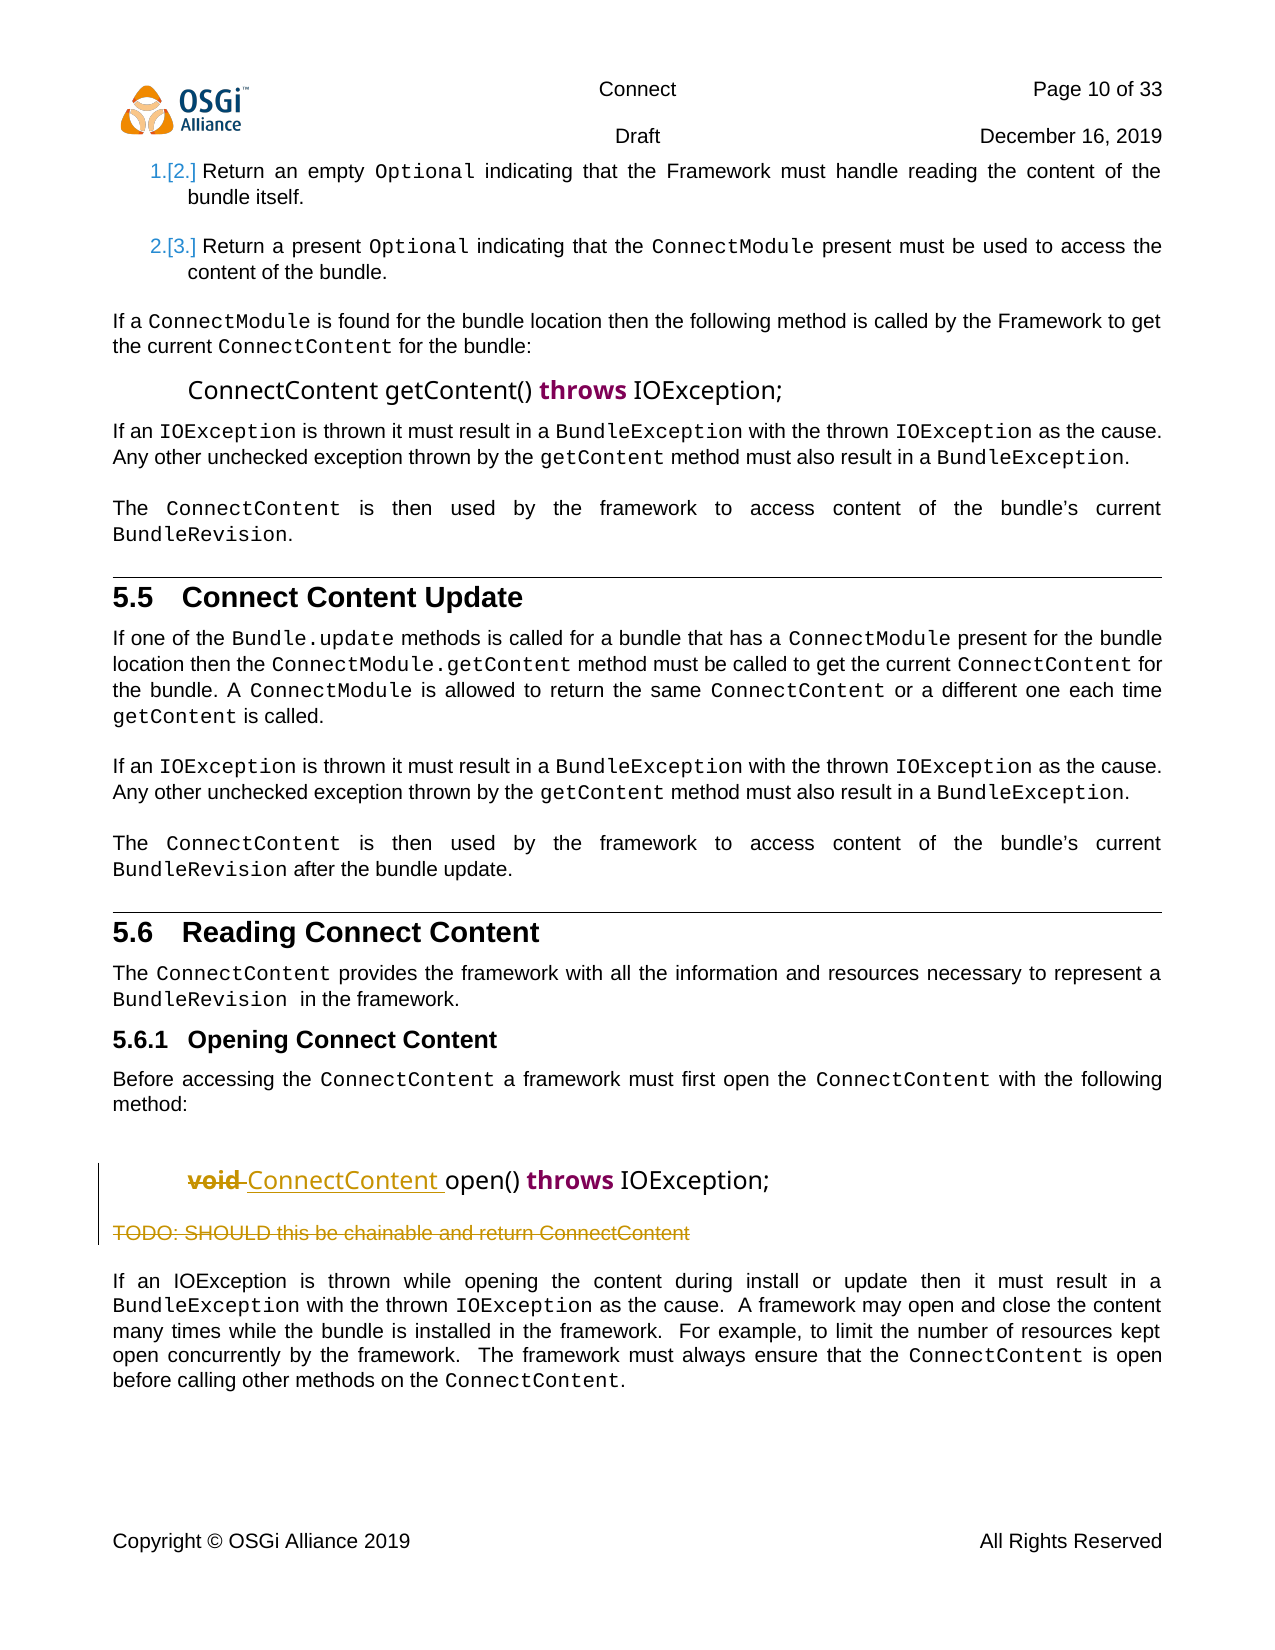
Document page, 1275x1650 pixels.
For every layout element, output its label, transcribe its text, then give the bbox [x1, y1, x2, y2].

text ConnectContent open() throws IOException; [112, 1163, 1162, 1197]
subtitle Reading Connect Content [112, 913, 1162, 948]
text ConnectContent getContent() throws IOException; [112, 373, 1162, 407]
list Return an empty Optional indicating that the Framework must handle reading the content of the bundle itself. [150, 159, 1162, 209]
text Before accessing the ConnectContent a framework must first open the ConnectContent with the following method: [112, 1066, 1162, 1116]
list Return a present Optional indicating that the ConnectModule present must be used to access the content of the bundle. [150, 234, 1162, 283]
picture [113, 78, 257, 142]
subtitle Opening Connect Content [112, 1025, 1162, 1054]
text The ConnectContent is then used by the framework to access content of the bundle’s current BundleRevision. [112, 496, 1162, 548]
text If an IOException is thrown it must result in a BundleException with the thrown IOException as the cause. Any other unchecked exception thrown by the getContent method must also result in a BundleException. [112, 419, 1162, 471]
text If a ConnectModule is found for the bundle location then the following method is called by the Framework to get the current ConnectContent for the bundle: [112, 308, 1162, 360]
text If one of the Bundle.update methods is called for a bundle that has a ConnectModule present for the bundle location then the ConnectModule.getContent method must be called to get the current ConnectContent for the bundle. A ConnectModule is allowed to return the same ConnectContent or a different one each time getContent is called. [112, 626, 1162, 729]
text The ConnectContent provides the framework with all the information and resources necessary to represent a BundleRevision in the framework. [112, 961, 1162, 1013]
text The ConnectContent is then used by the framework to access content of the bundle’s current BundleRevision after the bundle update. [112, 831, 1162, 883]
text If an IOException is thrown it must result in a BundleException with the thrown IOException as the cause. Any other unchecked exception thrown by the getContent method must also result in a BundleException. [112, 754, 1162, 806]
text If an IOException is thrown while opening the content during install or update then it must result in a BundleException with the thrown IOException as the cause. A framework may open and close the content many times while the bundle is installed in the framework. For example, to limit the number of resources kept open concurrently by the framework. The framework must always ensure that the ConnectContent is open before calling other methods on the ConnectContent. [112, 1269, 1162, 1394]
subtitle Connect Content Update [112, 578, 1162, 613]
